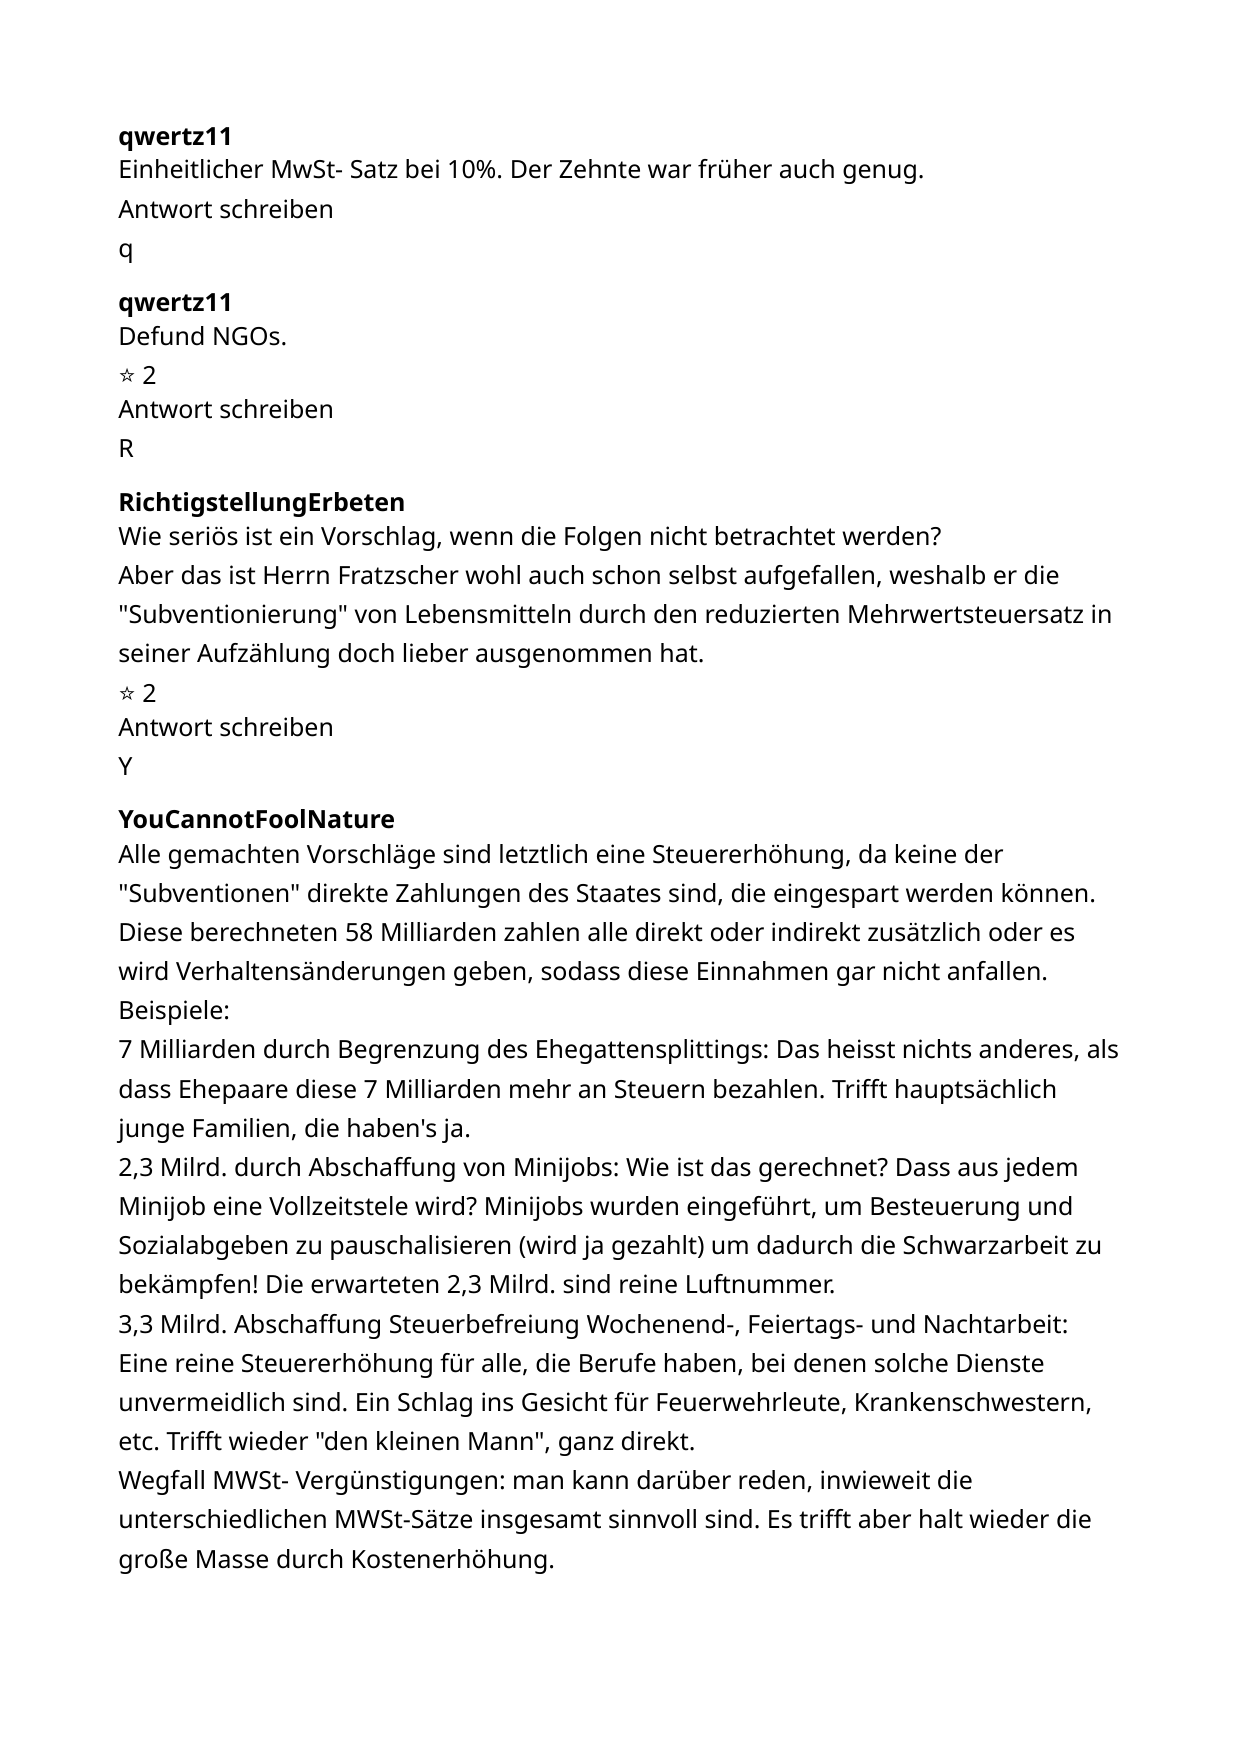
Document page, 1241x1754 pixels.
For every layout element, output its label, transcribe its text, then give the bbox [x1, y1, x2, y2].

text Beispiele: [118, 993, 1122, 1027]
text Antwort schreiben [118, 392, 1122, 426]
text Alle gemachten Vorschläge sind letztlich eine Steuererhöhung, da keine der "Subventionen" direkte Zahlungen des Staates sind, die eingespart werden können. Diese berechneten 58 Milliarden zahlen alle direkt oder indirekt zusätzlich oder es wird Verhaltensänderungen geben, sodass diese Einnahmen gar nicht anfallen. [118, 836, 1122, 988]
subtitle qwertz11 [118, 284, 1122, 318]
text 3,3 Milrd. Abschaffung Steuerbefreiung Wochenend-, Feiertags- und Nachtarbeit: Eine reine Steuererhöhung für alle, die Berufe haben, bei denen solche Dienste unvermeidlich sind. Ein Schlag ins Gesicht für Feuerwehrleute, Krankenschwestern, etc. Trifft wieder "den kleinen Mann", ganz direkt. [118, 1306, 1122, 1458]
subtitle qwertz11 [118, 118, 1122, 152]
text ⭐️ 2 [118, 357, 1122, 392]
text Aber das ist Herrn Fratzscher wohl auch schon selbst aufgefallen, weshalb er die "Subventionierung" von Lebensmitteln durch den reduzierten Mehrwertsteuersatz in seiner Aufzählung doch lieber ausgenommen hat. [118, 558, 1122, 670]
text 2,3 Milrd. durch Abschaffung von Minijobs: Wie ist das gerechnet? Dass aus jedem Minijob eine Vollzeitstele wird? Minijobs wurden eingeführt, um Besteuerung und Sozialabgeben zu pauschalisieren (wird ja gezahlt) um dadurch die Schwarzarbeit zu bekämpfen! Die erwarteten 2,3 Milrd. sind reine Luftnummer. [118, 1149, 1122, 1301]
text R [118, 431, 1122, 465]
text Einheitlicher MwSt- Satz bei 10%. Der Zehnte war früher auch genug. [118, 152, 1122, 186]
text Defund NGOs. [118, 318, 1122, 352]
text Y [118, 748, 1122, 782]
subtitle YouCannotFoolNature [118, 802, 1122, 836]
text 7 Milliarden durch Begrenzung des Ehegattensplittings: Das heisst nichts anderes, als dass Ehepaare diese 7 Milliarden mehr an Steuern bezahlen. Trifft hauptsächlich junge Familien, die haben's ja. [118, 1032, 1122, 1144]
text Wie seriös ist ein Vorschlag, wenn die Folgen nicht betrachtet werden? [118, 518, 1122, 553]
text Antwort schreiben [118, 191, 1122, 225]
text Wegfall MWSt- Vergünstigungen: man kann darüber reden, inwieweit die unterschiedlichen MWSt-Sätze insgesamt sinnvoll sind. Es trifft aber halt wieder die große Masse durch Kostenerhöhung. [118, 1463, 1122, 1575]
text ⭐️ 2 [118, 675, 1122, 709]
subtitle RichtigstellungErbeten [118, 484, 1122, 518]
text q [118, 231, 1122, 264]
text Antwort schreiben [118, 709, 1122, 743]
